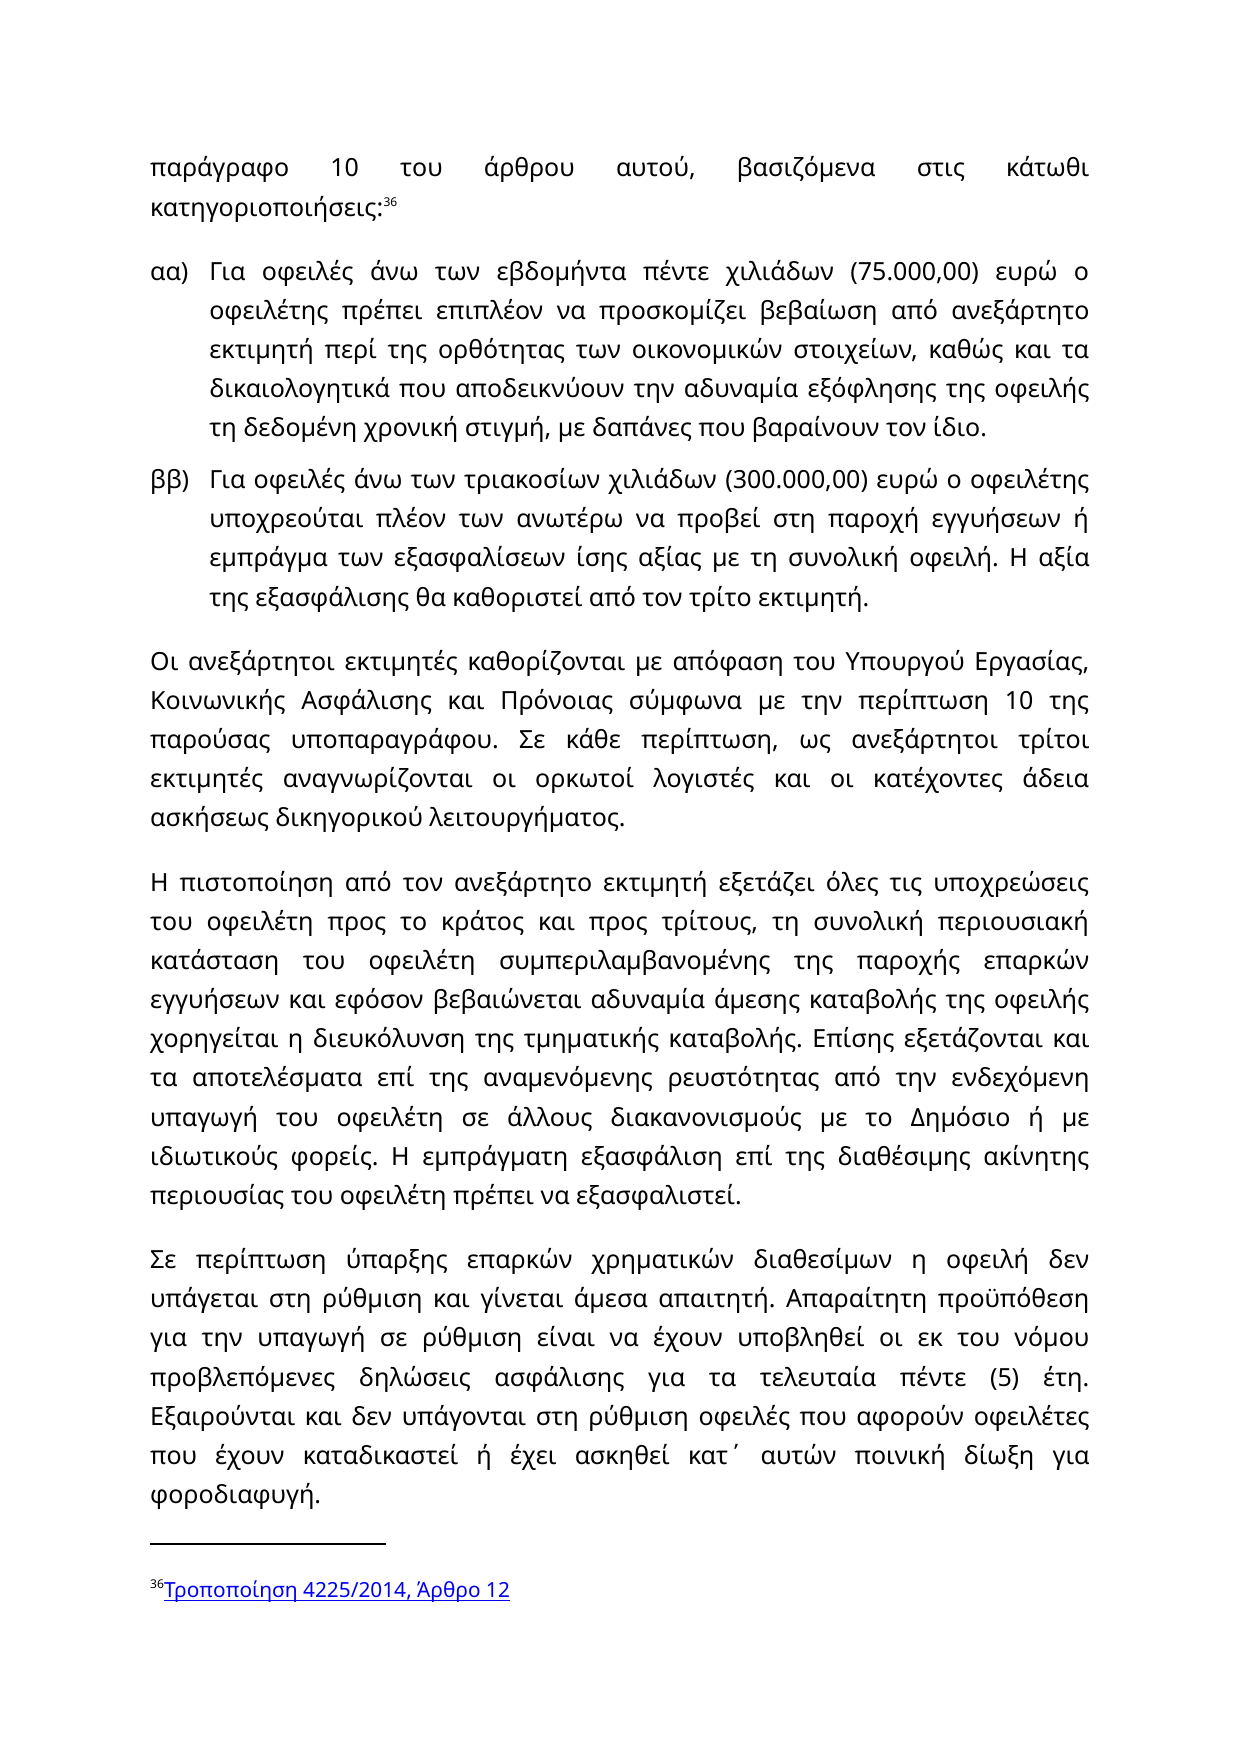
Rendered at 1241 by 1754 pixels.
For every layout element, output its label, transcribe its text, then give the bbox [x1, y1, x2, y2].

text Η πιστοποίηση από τον ανεξάρτητο εκτιμητή εξετάζει όλες τις υποχρεώσεις του οφειλέτη προς το κράτος και προς τρίτους, τη συνολική περιουσιακή κατάσταση του οφειλέτη συμπεριλαμβανομένης της παροχής επαρκών εγγυήσεων και εφόσον βεβαιώνεται αδυναμία άμεσης καταβολής της οφειλής χορηγείται η διευκόλυνση της τμηματικής καταβολής. Επίσης εξετάζονται και τα αποτελέσματα επί της αναμενόμενης ρευστότητας από την ενδεχόμενη υπαγωγή του οφειλέτη σε άλλους διακανονισμούς με το Δημόσιο ή με ιδιωτικούς φορείς. Η εμπράγματη εξασφάλιση επί της διαθέσιμης ακίνητης περιουσίας του οφειλέτη πρέπει να εξασφαλιστεί. [150, 864, 1090, 1212]
text Σε περίπτωση ύπαρξης επαρκών χρηματικών διαθεσίμων η οφειλή δεν υπάγεται στη ρύθμιση και γίνεται άμεσα απαιτητή. Απαραίτητη προϋπόθεση για την υπαγωγή σε ρύθμιση είναι να έχουν υποβληθεί οι εκ του νόμου προβλεπόμενες δηλώσεις ασφάλισης για τα τελευταία πέντε (5) έτη. Εξαιρούνται και δεν υπάγονται στη ρύθμιση οφειλές που αφορούν οφειλέτες που έχουν καταδικαστεί ή έχει ασκηθεί κατ΄ αυτών ποινική δίωξη για φοροδιαφυγή. [150, 1242, 1090, 1511]
text παράγραφο 10 του άρθρου αυτού, βασιζόμενα στις κάτωθι κατηγοριοποιήσεις: [150, 150, 1090, 223]
text Οι ανεξάρτητοι εκτιμητές καθορίζονται με απόφαση του Υπουργού Εργασίας, Κοινωνικής Ασφάλισης και Πρόνοιας σύμφωνα με την περίπτωση 10 της παρούσας υποπαραγράφου. Σε κάθε περίπτωση, ως ανεξάρτητοι τρίτοι εκτιμητές αναγνωρίζονται οι ορκωτοί λογιστές και οι κατέχοντες άδεια ασκήσεως δικηγορικού λειτουργήματος. [150, 643, 1090, 834]
list αα) Για οφειλές άνω των εβδομήντα πέντε χιλιάδων (75.000,00) ευρώ ο οφειλέτης πρέπει επιπλέον να προσκομίζει βεβαίωση από ανεξάρτητο εκτιμητή περί της ορθότητας των οικονομικών στοιχείων, καθώς και τα δικαιολογητικά που αποδεικνύουν την αδυναμία εξόφλησης της οφειλής τη δεδομένη χρονική στιγμή, με δαπάνες που βαραίνουν τον ίδιο. [150, 253, 1090, 444]
list ββ) Για οφειλές άνω των τριακοσίων χιλιάδων (300.000,00) ευρώ ο οφειλέτης υποχρεούται πλέον των ανωτέρω να προβεί στη παροχή εγγυήσεων ή εμπράγμα των εξασφαλίσεων ίσης αξίας με τη συνολική οφειλή. Η αξία της εξασφάλισης θα καθοριστεί από τον τρίτο εκτιμητή. [150, 462, 1090, 613]
text Τροποποίηση 4225/2014, Άρθρο 12 [150, 1576, 1090, 1604]
